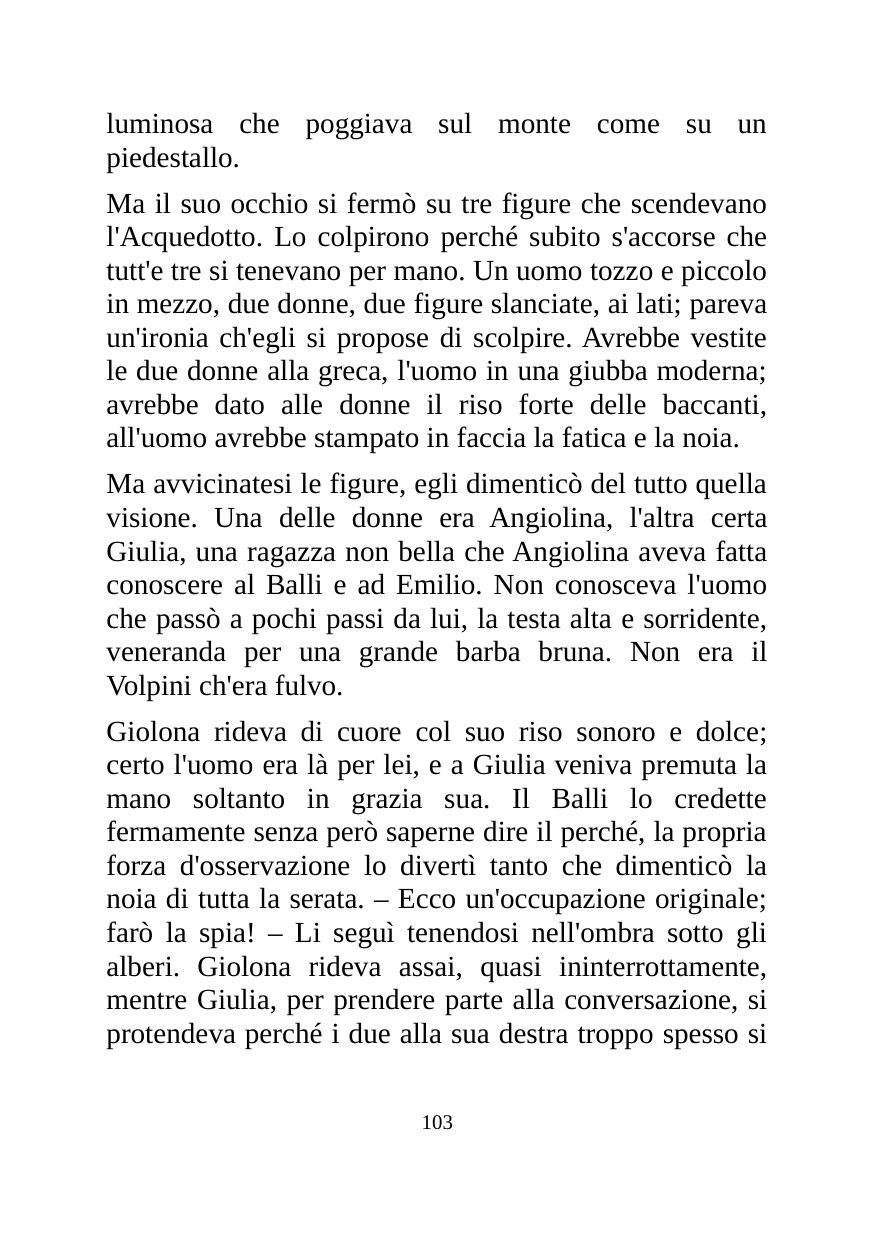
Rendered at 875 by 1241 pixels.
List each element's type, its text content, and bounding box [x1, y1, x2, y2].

text Ma avvicinatesi le figure, egli dimenticò del tutto quella visione. Una delle donne era Angiolina, l'altra certa Giulia, una ragazza non bella che Angiolina aveva fatta conoscere al Balli e ad Emilio. Non conosceva l'uomo che passò a pochi passi da lui, la testa alta e sorridente, veneranda per una grande barba bruna. Non era il Volpini ch'era fulvo. [106, 467, 768, 701]
text luminosa che poggiava sul monte come su un piedestallo. [106, 106, 768, 173]
text Giolona rideva di cuore col suo riso sonoro e dolce; certo l'uomo era là per lei, e a Giulia veniva premuta la mano soltanto in grazia sua. Il Balli lo credette fermamente senza però saperne dire il perché, la propria forza d'osservazione lo divertì tanto che dimenticò la noia di tutta la serata. – Ecco un'occupazione originale; farò la spia! – Li seguì tenendosi nell'ombra sotto gli alberi. Giolona rideva assai, quasi ininterrottamente, mentre Giulia, per prendere parte alla conversazione, si protendeva perché i due alla sua destra troppo spesso si [106, 714, 768, 1049]
text Ma il suo occhio si fermò su tre figure che scendevano l'Acquedotto. Lo colpirono perché subito s'accorse che tutt'e tre si tenevano per mano. Un uomo tozzo e piccolo in mezzo, due donne, due figure slanciate, ai lati; pareva un'ironia ch'egli si propose di scolpire. Avrebbe vestite le due donne alla greca, l'uomo in una giubba moderna; avrebbe dato alle donne il riso forte delle baccanti, all'uomo avrebbe stampato in faccia la fatica e la noia. [106, 186, 768, 454]
